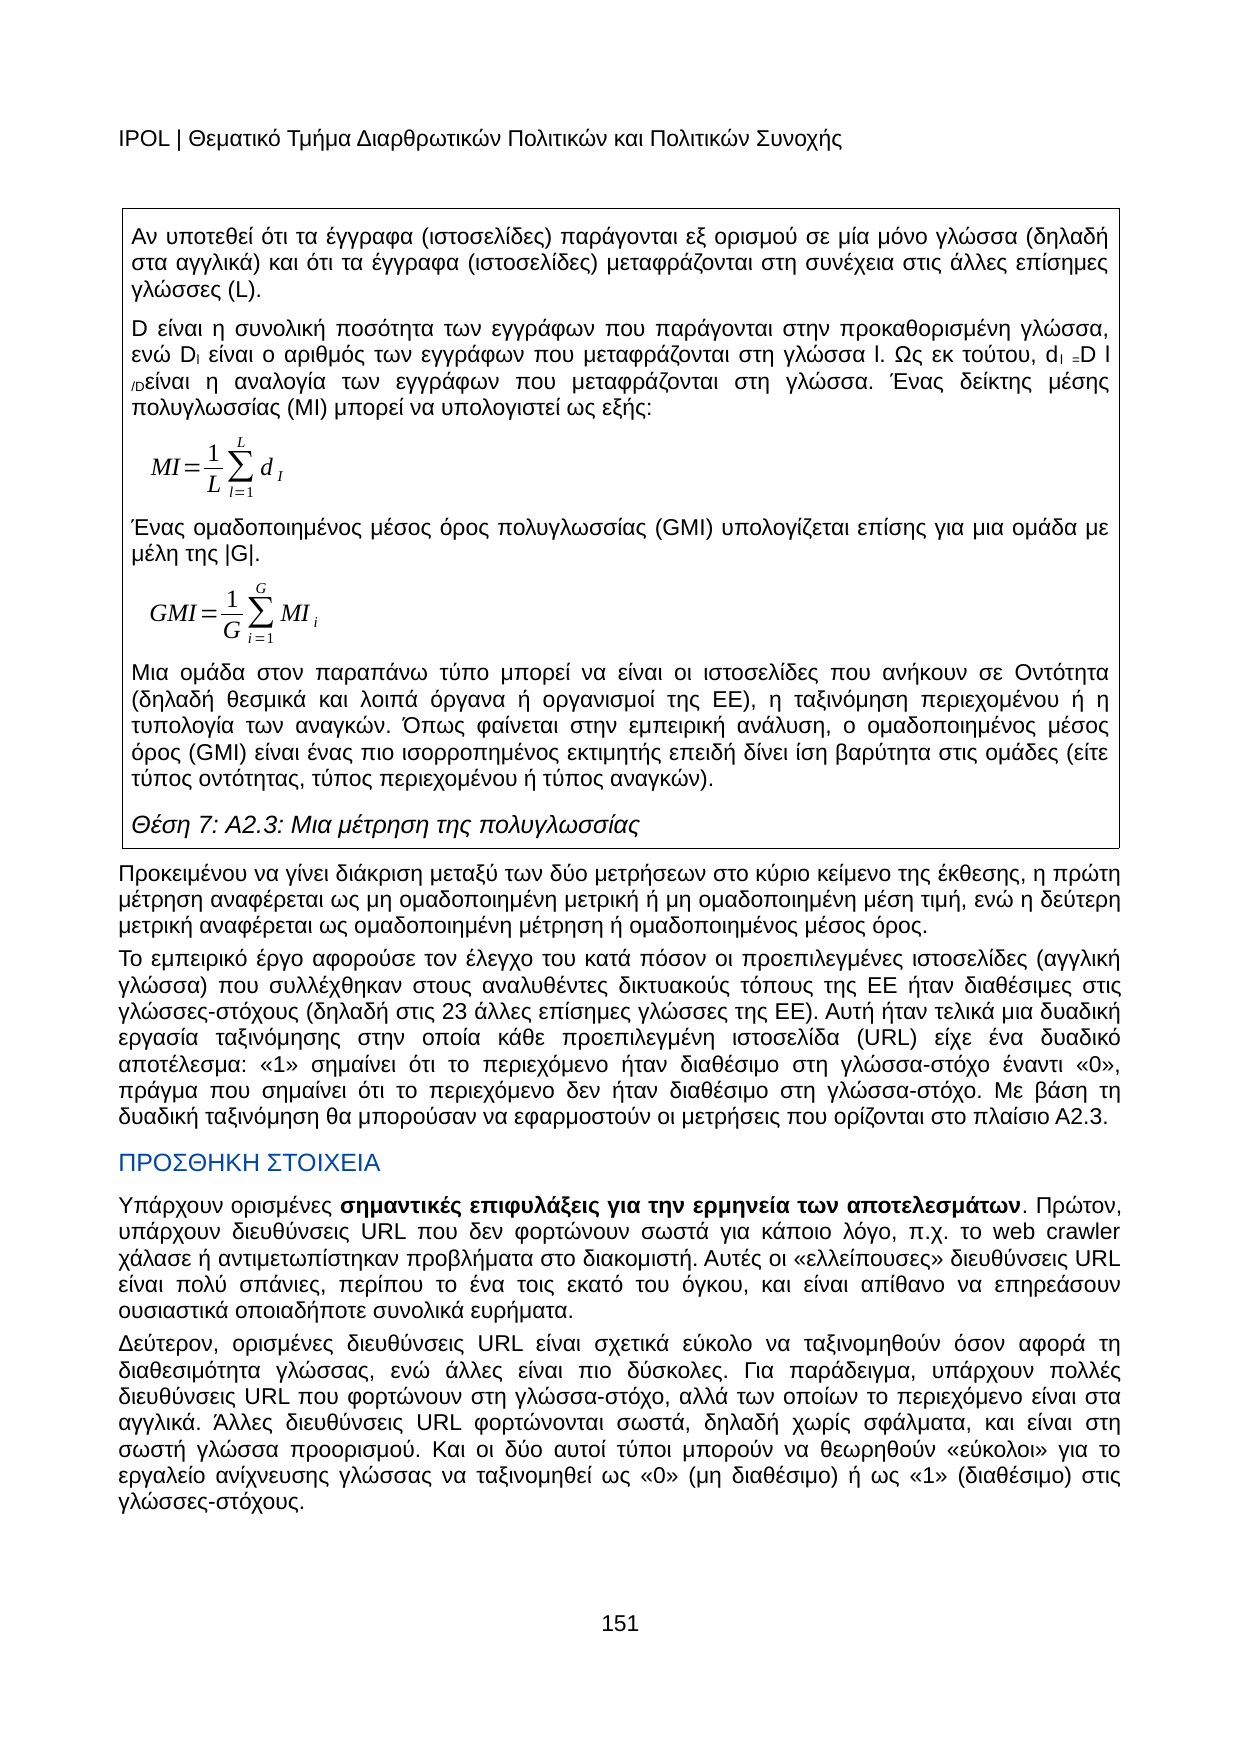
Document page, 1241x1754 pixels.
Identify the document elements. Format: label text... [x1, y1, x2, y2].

text Αν υποτεθεί ότι τα έγγραφα (ιστοσελίδες) παράγονται εξ ορισμού σε μία μόνο γλώσσα (δηλαδή στα αγγλικά) και ότι τα έγγραφα (ιστοσελίδες) μεταφράζονται στη συνέχεια στις άλλες επίσημες γλώσσες (L). [131, 223, 1110, 302]
text Δεύτερον, ορισμένες διευθύνσεις URL είναι σχετικά εύκολο να ταξινομηθούν όσον αφορά τη διαθεσιμότητα γλώσσας, ενώ άλλες είναι πιο δύσκολες. Για παράδειγμα, υπάρχουν πολλές διευθύνσεις URL που φορτώνουν στη γλώσσα-στόχο, αλλά των οποίων το περιεχόμενο είναι στα αγγλικά. Άλλες διευθύνσεις URL φορτώνονται σωστά, δηλαδή χωρίς σφάλματα, και είναι στη σωστή γλώσσα προορισμού. Και οι δύο αυτοί τύποι μπορούν να θεωρηθούν «εύκολοι» για το εργαλείο ανίχνευσης γλώσσας να ταξινομηθεί ως «0» (μη διαθέσιμο) ή ως «1» (διαθέσιμο) στις γλώσσες-στόχους. [118, 1330, 1122, 1515]
text Θέση 7: A2.3: Μια μέτρηση της πολυγλωσσίας [131, 810, 1110, 839]
text Υπάρχουν ορισμένες σημαντικές επιφυλάξεις για την ερμηνεία των αποτελεσμάτων. Πρώτον, υπάρχουν διευθύνσεις URL που δεν φορτώνουν σωστά για κάποιο λόγο, π.χ. το web crawler χάλασε ή αντιμετωπίστηκαν προβλήματα στο διακομιστή. Αυτές οι «ελλείπουσες» διευθύνσεις URL είναι πολύ σπάνιες, περίπου το ένα τοις εκατό του όγκου, και είναι απίθανο να επηρεάσουν ουσιαστικά οποιαδήποτε συνολικά ευρήματα. [118, 1192, 1122, 1324]
text Το εμπειρικό έργο αφορούσε τον έλεγχο του κατά πόσον οι προεπιλεγμένες ιστοσελίδες (αγγλική γλώσσα) που συλλέχθηκαν στους αναλυθέντες δικτυακούς τόπους της ΕΕ ήταν διαθέσιμες στις γλώσσες-στόχους (δηλαδή στις 23 άλλες επίσημες γλώσσες της ΕΕ). Αυτή ήταν τελικά μια δυαδική εργασία ταξινόμησης στην οποία κάθε προεπιλεγμένη ιστοσελίδα (URL) είχε ένα δυαδικό αποτέλεσμα: «1» σημαίνει ότι το περιεχόμενο ήταν διαθέσιμο στη γλώσσα-στόχο έναντι «0», πράγμα που σημαίνει ότι το περιεχόμενο δεν ήταν διαθέσιμο στη γλώσσα-στόχο. Με βάση τη δυαδική ταξινόμηση θα μπορούσαν να εφαρμοστούν οι μετρήσεις που ορίζονται στο πλαίσιο Α2.3. [118, 945, 1122, 1130]
text D είναι η συνολική ποσότητα των εγγράφων που παράγονται στην προκαθορισμένη γλώσσα, ενώ Dl είναι ο αριθμός των εγγράφων που μεταφράζονται στη γλώσσα l. Ως εκ τούτου, dl =D l /Dείναι η αναλογία των εγγράφων που μεταφράζονται στη γλώσσα. Ένας δείκτης μέσης πολυγλωσσίας (MI) μπορεί να υπολογιστεί ως εξής: [131, 315, 1110, 420]
text Ένας ομαδοποιημένος μέσος όρος πολυγλωσσίας (GMI) υπολογίζεται επίσης για μια ομάδα με μέλη της |G|. [131, 513, 1110, 566]
text Προκειμένου να γίνει διάκριση μεταξύ των δύο μετρήσεων στο κύριο κείμενο της έκθεσης, η πρώτη μέτρηση αναφέρεται ως μη ομαδοποιημένη μετρική ή μη ομαδοποιημένη μέση τιμή, ενώ η δεύτερη μετρική αναφέρεται ως ομαδοποιημένη μέτρηση ή ομαδοποιημένος μέσος όρος. [118, 180, 1122, 939]
text Μια ομάδα στον παραπάνω τύπο μπορεί να είναι οι ιστοσελίδες που ανήκουν σε Οντότητα (δηλαδή θεσμικά και λοιπά όργανα ή οργανισμοί της ΕΕ), η ταξινόμηση περιεχομένου ή η τυπολογία των αναγκών. Όπως φαίνεται στην εμπειρική ανάλυση, ο ομαδοποιημένος μέσος όρος (GMI) είναι ένας πιο ισορροπημένος εκτιμητής επειδή δίνει ίση βαρύτητα στις ομάδες (είτε τύπος οντότητας, τύπος περιεχομένου ή τύπος αναγκών). [131, 659, 1110, 791]
subtitle ΠΡΟΣΘΗΚΗ ΣΤΟΙΧΕΙΑ [118, 1147, 1122, 1176]
